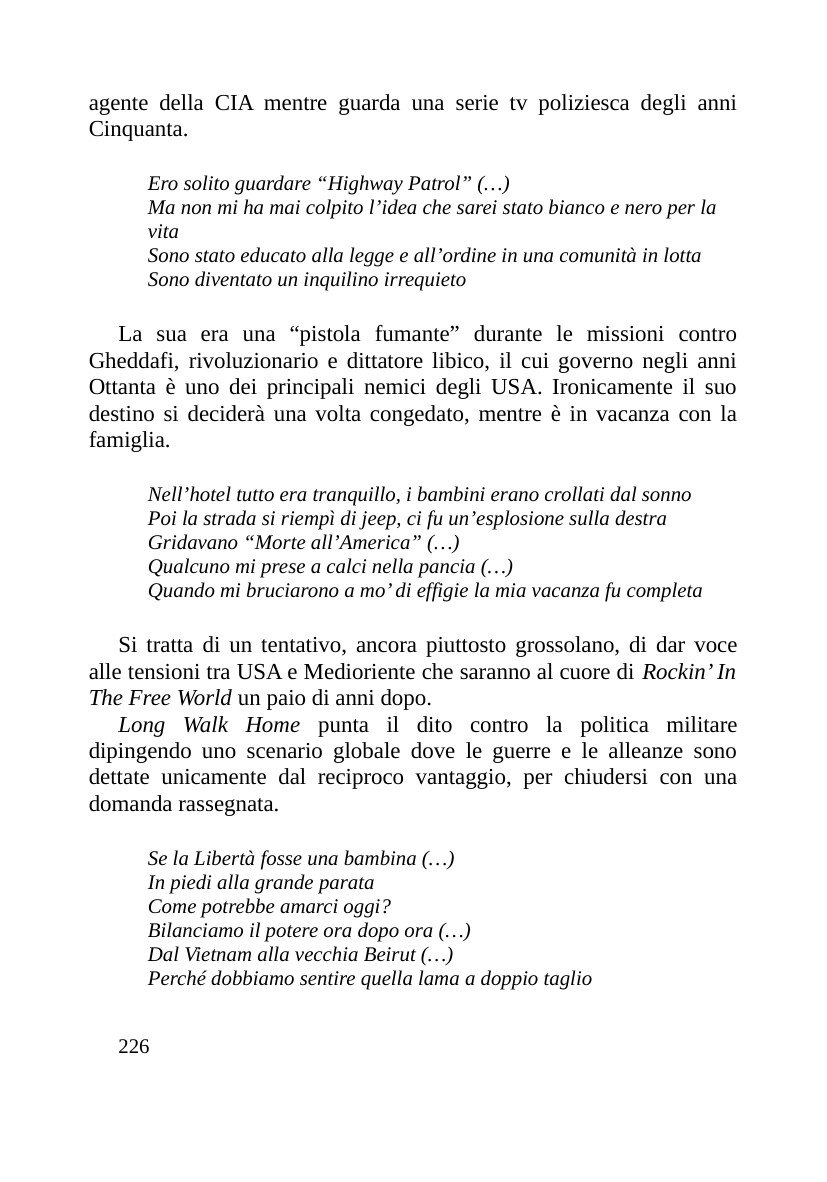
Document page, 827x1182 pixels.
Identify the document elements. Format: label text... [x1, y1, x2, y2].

text Perché dobbiamo sentire quella lama a doppio taglio [88, 966, 738, 990]
text Quando mi bruciarono a mo’ di effigie la mia vacanza fu completa [88, 578, 738, 602]
text Long Walk Home punta il dito contro la politica militare dipingendo uno scenario globale dove le guerre e le alleanze sono dettate unicamente dal reciproco vantaggio, per chiudersi con una domanda rassegnata. [88, 711, 738, 816]
text Qualcuno mi prese a calci nella pancia (…) [88, 554, 738, 578]
text Bilanciamo il potere ora dopo ora (…) [88, 918, 738, 942]
text Come potrebbe amarci oggi? [88, 894, 738, 918]
text agente della CIA mentre guarda una serie tv poliziesca degli anni Cinquanta. [88, 88, 738, 141]
text Se la Libertà fosse una bambina (…) [88, 846, 738, 869]
text Nell’hotel tutto era tranquillo, i bambini erano crollati dal sonno [88, 482, 738, 506]
text Dal Vietnam alla vecchia Beirut (…) [88, 942, 738, 966]
text Si tratta di un tentativo, ancora piuttosto grossolano, di dar voce alle tensioni tra USA e Medioriente che saranno al cuore di Rockin’ In The Free World un paio di anni dopo. [88, 632, 738, 711]
text In piedi alla grande parata [88, 869, 738, 894]
text Ero solito guardare “Highway Patrol” (…) [88, 171, 738, 195]
text Poi la strada si riempì di jeep, ci fu un’esplosione sulla destra [88, 506, 738, 530]
text La sua era una “pistola fumante” durante le missioni contro Gheddafi, rivoluzionario e dittatore libico, il cui governo negli anni Ottanta è uno dei principali nemici degli USA. Ironicamente il suo destino si deciderà una volta congedato, mentre è in vacanza con la famiglia. [88, 321, 738, 452]
text vita [88, 219, 738, 243]
text Ma non mi ha mai colpito l’idea che sarei stato bianco e nero per la [88, 195, 738, 219]
text Sono stato educato alla legge e all’ordine in una comunità in lotta [88, 243, 738, 267]
text Gridavano “Morte all’America” (…) [88, 530, 738, 554]
text Sono diventato un inquilino irrequieto [88, 267, 738, 291]
